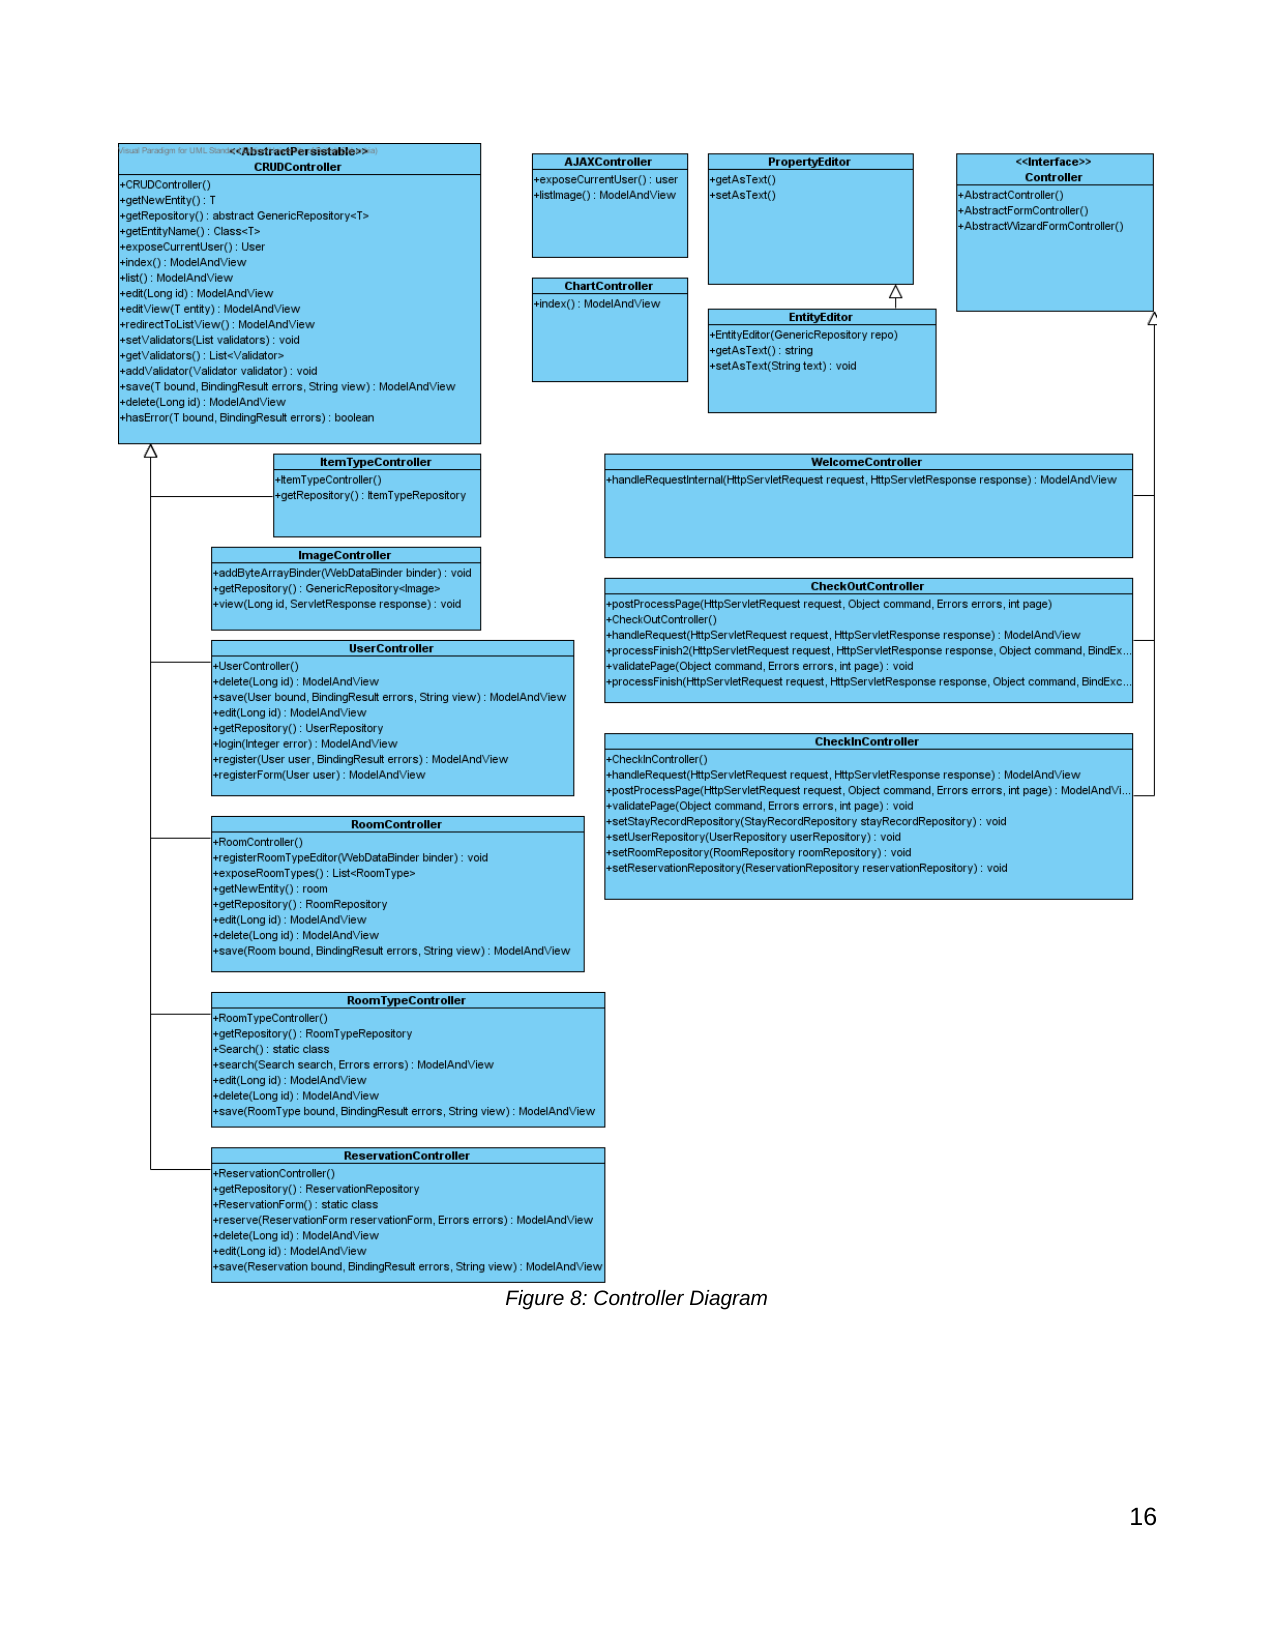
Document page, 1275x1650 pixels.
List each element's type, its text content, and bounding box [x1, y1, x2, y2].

picture [118, 143, 1157, 1286]
text Figure 8: Controller Diagram [118, 1286, 1157, 1309]
